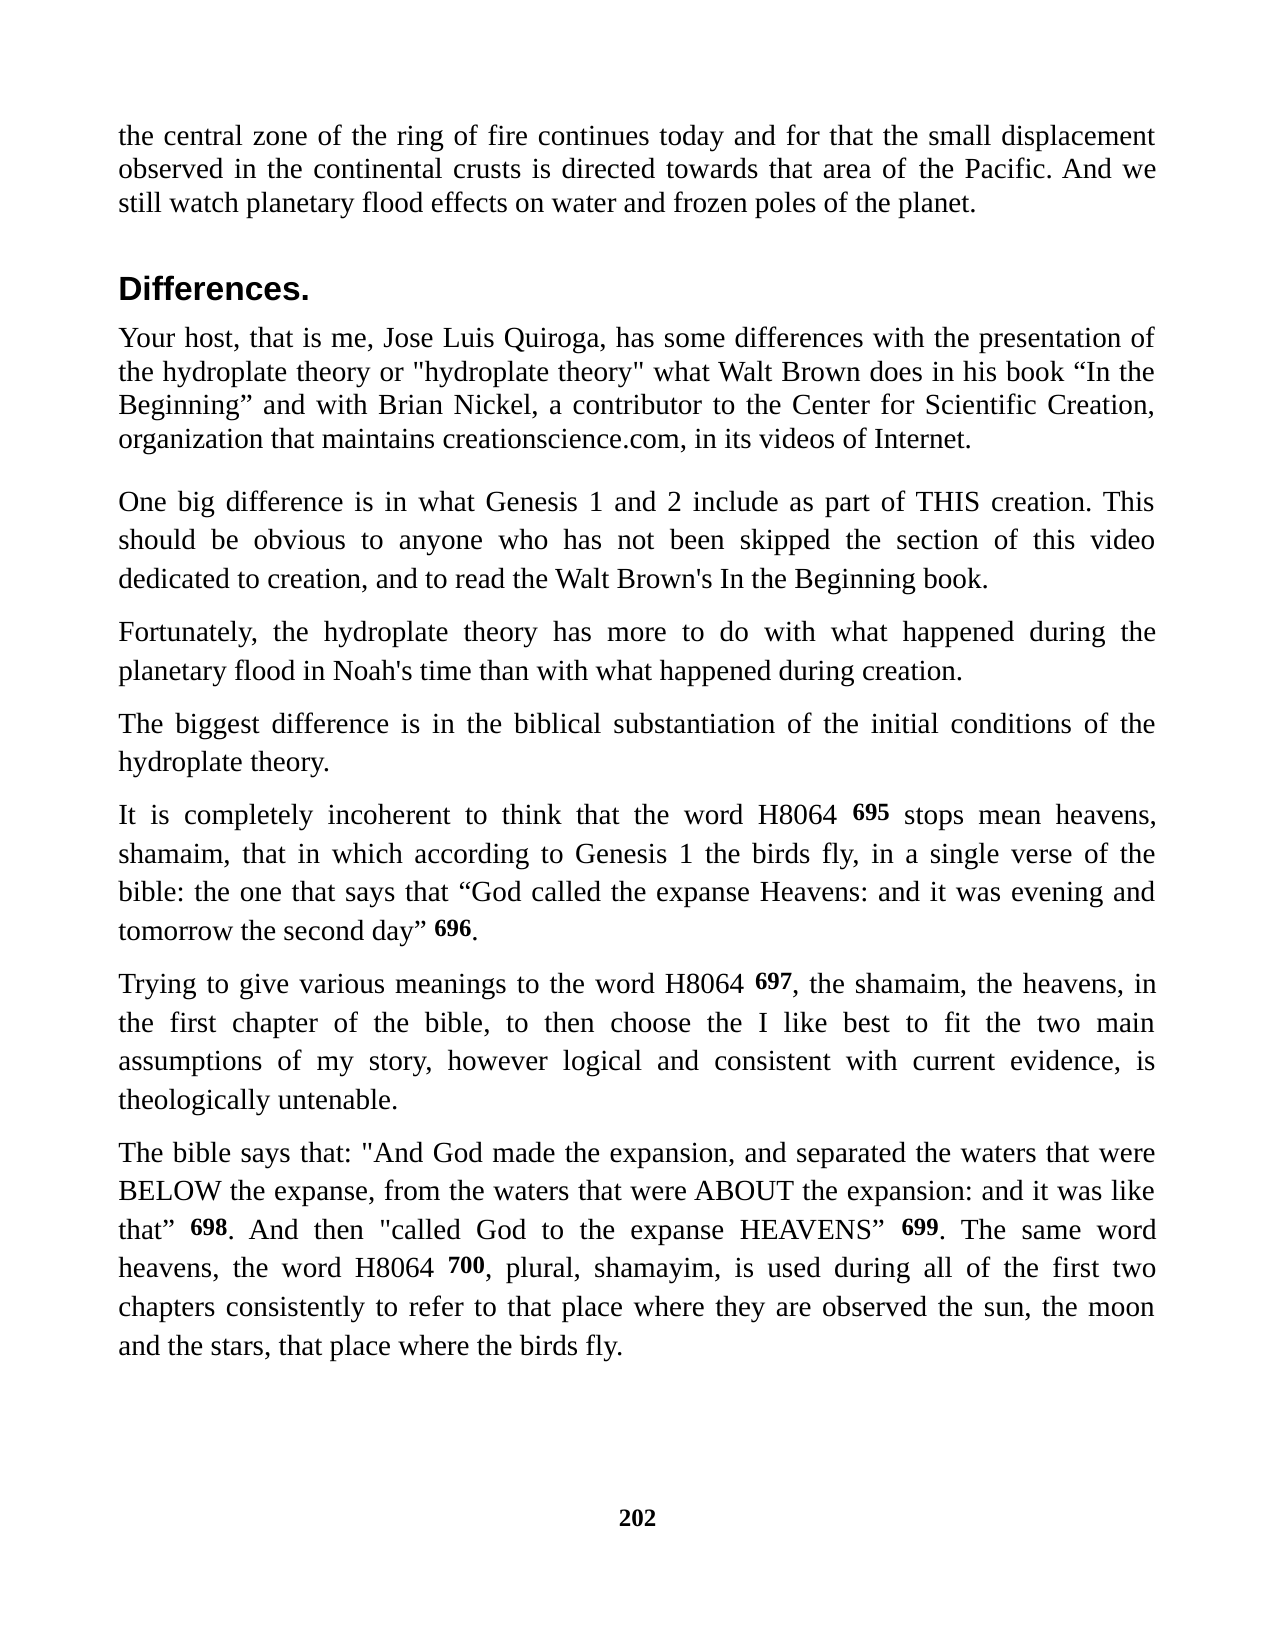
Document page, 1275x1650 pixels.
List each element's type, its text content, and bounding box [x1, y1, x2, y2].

text It is completely incoherent to think that the word H8064 stops mean heavens, shamaim, that in which according to Genesis 1 the birds fly, in a single verse of the bible: the one that says that “God called the expanse Heavens: and it was evening and tomorrow the second day” . [118, 797, 1157, 947]
text The bible says that: "And God made the expansion, and separated the waters that were BELOW the expanse, from the waters that were ABOUT the expansion: and it was like that” . And then "called God to the expanse HEAVENS” . The same word heavens, the word H8064 , plural, shamayim, is used during all of the first two chapters consistently to refer to that place where they are observed the sun, the moon and the stars, that place where the birds fly. [118, 1135, 1157, 1361]
text One big difference is in what Genesis 1 and 2 include as part of THIS creation. This should be obvious to anyone who has not been skipped the section of this video dedicated to creation, and to read the Walt Brown's In the Beginning book. [118, 484, 1157, 594]
text Trying to give various meanings to the word H8064 , the shamaim, the heavens, in the first chapter of the bible, to then choose the I like best to fit the two main assumptions of my story, however logical and consistent with current evidence, is theologically untenable. [118, 966, 1157, 1115]
text the central zone of the ring of fire continues today and for that the small displacement observed in the continental crusts is directed towards that area of ​​the Pacific. And we still watch planetary flood effects on water and frozen poles of the planet. [118, 118, 1157, 219]
text Your host, that is me, Jose Luis Quiroga, has some differences with the presentation of the hydroplate theory or "hydroplate theory" what Walt Brown does in his book “In the Beginning” and with Brian Nickel, a contributor to the Center for Scientific Creation, organization that maintains creationscience.com, in its videos of Internet. [118, 320, 1157, 454]
subtitle Differences. [118, 269, 1157, 308]
text Fortunately, the hydroplate theory has more to do with what happened during the planetary flood in Noah's time than with what happened during creation. [118, 614, 1157, 686]
text The biggest difference is in the biblical substantiation of the initial conditions of the hydroplate theory. [118, 706, 1157, 778]
